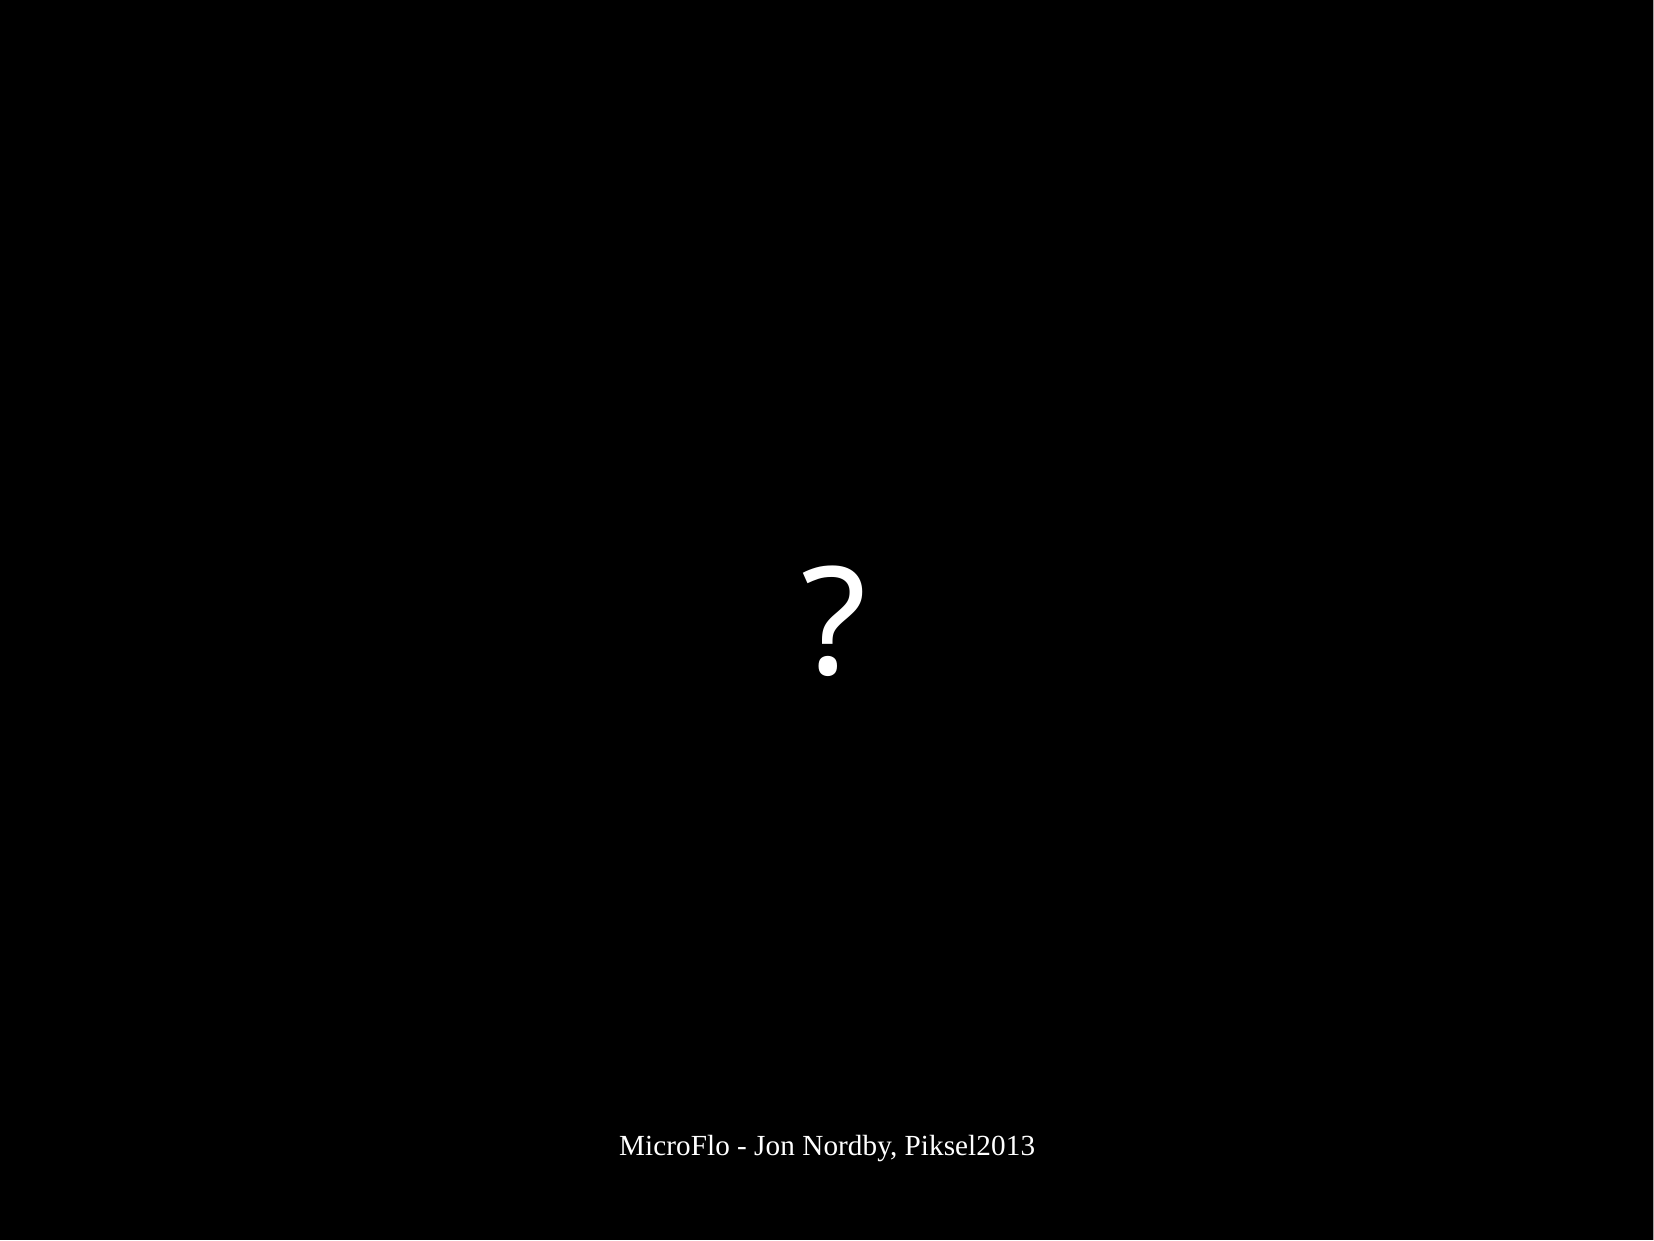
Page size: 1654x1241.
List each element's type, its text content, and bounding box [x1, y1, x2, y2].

title ? [90, 512, 1579, 721]
